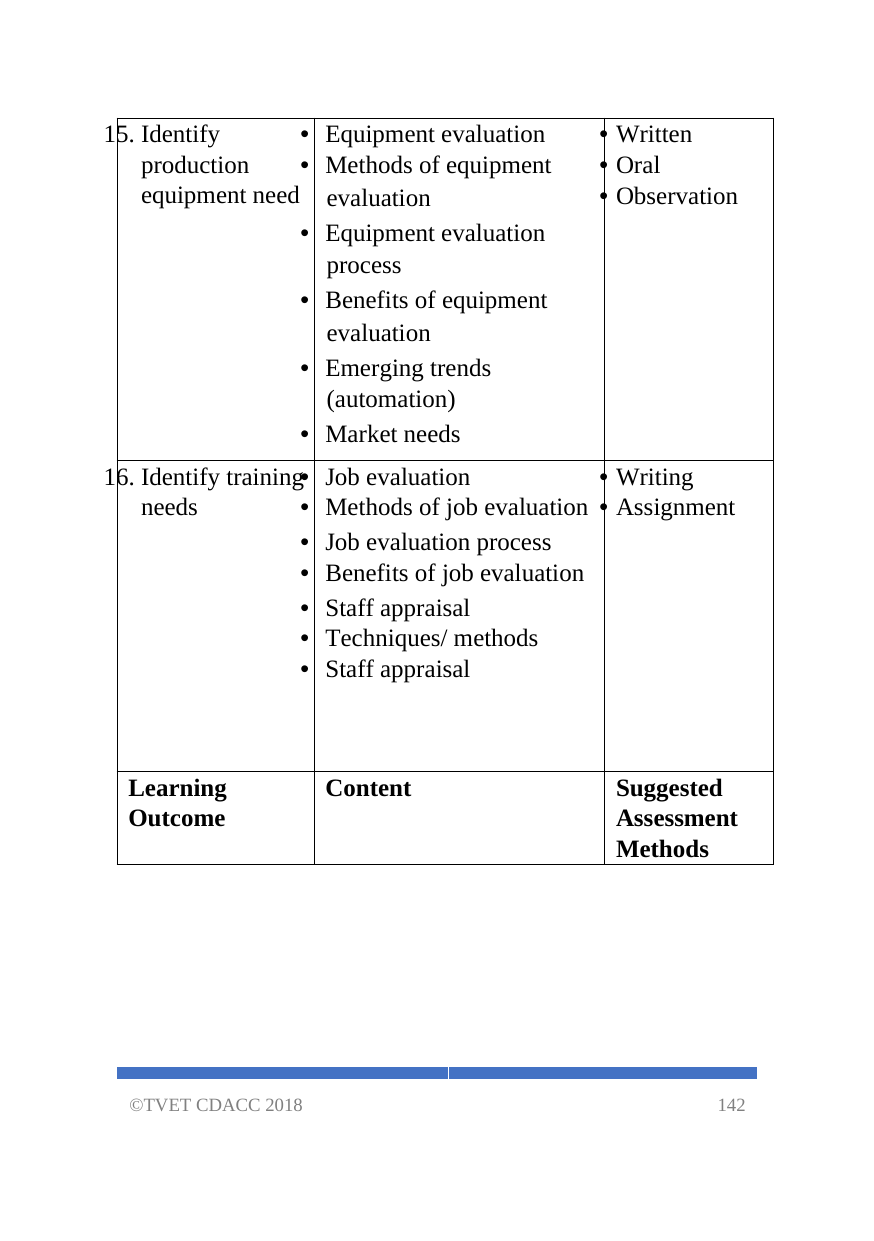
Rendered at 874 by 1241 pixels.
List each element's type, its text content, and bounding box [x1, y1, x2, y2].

table_cell 16. Identify training needs [118, 461, 314, 771]
table_cell Writing Assignment [605, 461, 773, 771]
table_cell Suggested Assessment Methods [605, 772, 773, 864]
table_cell Written Oral Observation [605, 119, 773, 460]
table_cell Equipment evaluation Methods of equipment evaluation Equipment evaluation process Benefits of equipment evaluation Emerging trends (automation) Market needs [315, 119, 604, 460]
table_cell Content [315, 772, 604, 864]
table_cell 15. Identify production equipment need [118, 119, 314, 460]
table_cell Job evaluation Methods of job evaluation Job evaluation process Benefits of job evaluation Staff appraisal Techniques/ methods Staff appraisal [315, 461, 604, 771]
table_cell Learning Outcome [118, 772, 314, 864]
